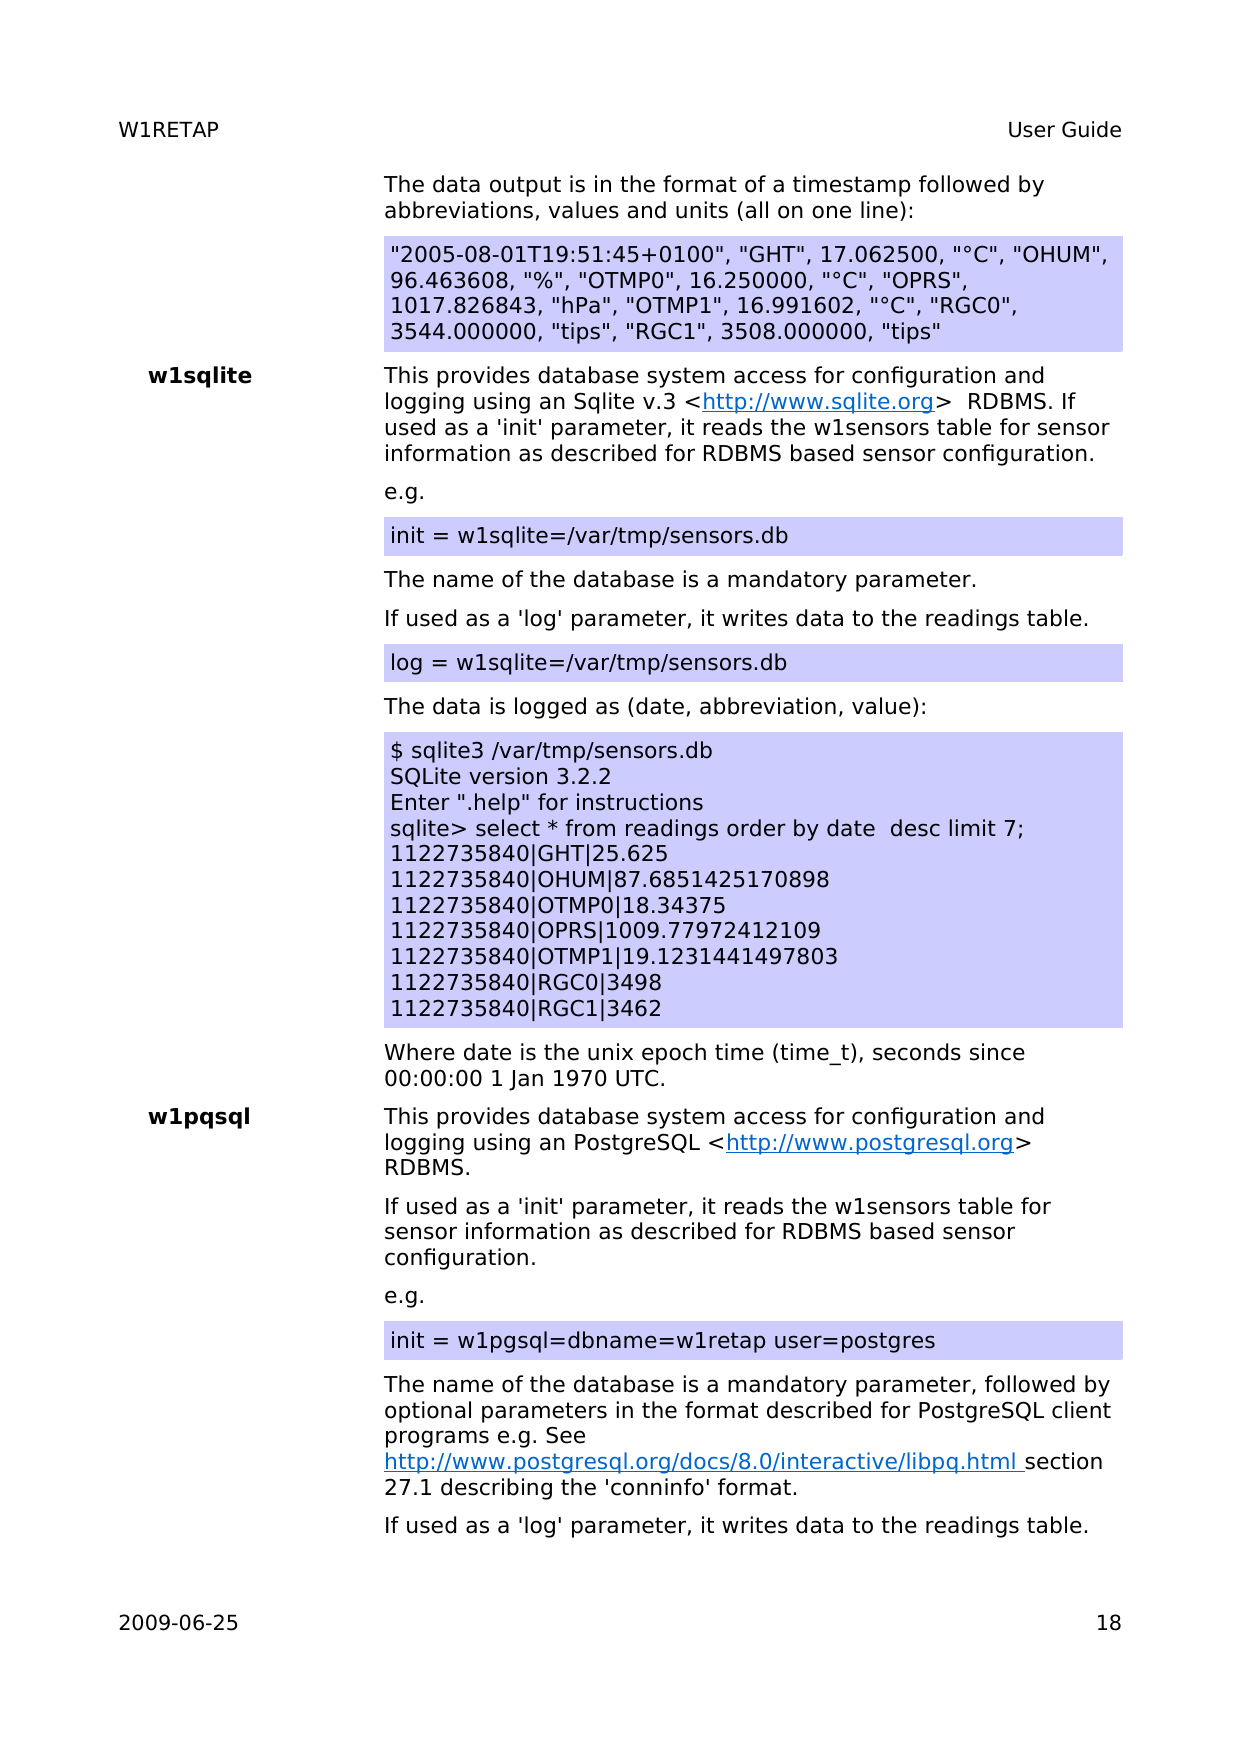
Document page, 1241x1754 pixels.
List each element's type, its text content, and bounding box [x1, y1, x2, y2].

list e.g. [148, 479, 1122, 504]
list e.g. [148, 1283, 1122, 1309]
list The data is logged as (date, abbreviation, value): [148, 694, 1122, 720]
list The name of the database is a mandatory parameter. [148, 567, 1122, 593]
text $ sqlite3 /var/tmp/sensors.db SQLite version 3.2.2 Enter ".help" for instructions sqlite> select * from readings order by date desc limit 7; 1122735840|GHT|25.625 1122735840|OHUM|87.6851425170898 1122735840|OTMP0|18.34375 1122735840|OPRS|1009.77972412109 1122735840|OTMP1|19.1231441497803 1122735840|RGC0|3498 1122735840|RGC1|3462 [385, 733, 1122, 1027]
list Where date is the unix epoch time (time_t), seconds since 00:00:00 1 Jan 1970 UTC. [148, 1040, 1122, 1091]
text init = w1pgsql=dbname=w1retap user=postgres [385, 1322, 1122, 1359]
list The name of the database is a mandatory parameter, followed by optional parameters in the format described for PostgreSQL client programs e.g. See http://www.postgresql.org/docs/8.0/interactive/libpq.html section 27.1 describing the 'conninfo' format. [148, 1372, 1122, 1500]
text init = w1sqlite=/var/tmp/sensors.db [385, 518, 1122, 555]
list w1pqsql This provides database system access for configuration and logging using an PostgreSQL <http://www.postgresql.org> RDBMS. [148, 1104, 1122, 1181]
text log = w1sqlite=/var/tmp/sensors.db [385, 645, 1122, 681]
list The data output is in the format of a timestamp followed by abbreviations, values and units (all on one line): [148, 172, 1122, 223]
list If used as a 'log' parameter, it writes data to the readings table. [148, 1513, 1122, 1539]
text "2005-08-01T19:51:45+0100", "GHT", 17.062500, "°C", "OHUM", 96.463608, "%", "OTMP0", 16.250000, "°C", "OPRS", 1017.826843, "hPa", "OTMP1", 16.991602, "°C", "RGC0", 3544.000000, "tips", "RGC1", 3508.000000, "tips" [385, 237, 1122, 351]
list w1sqlite This provides database system access for configuration and logging using an Sqlite v.3 <http://www.sqlite.org> RDBMS. If used as a 'init' parameter, it reads the w1sensors table for sensor information as described for RDBMS based sensor configuration. [148, 363, 1122, 466]
list If used as a 'init' parameter, it reads the w1sensors table for sensor information as described for RDBMS based sensor configuration. [148, 1193, 1122, 1271]
list If used as a 'log' parameter, it writes data to the readings table. [148, 606, 1122, 631]
